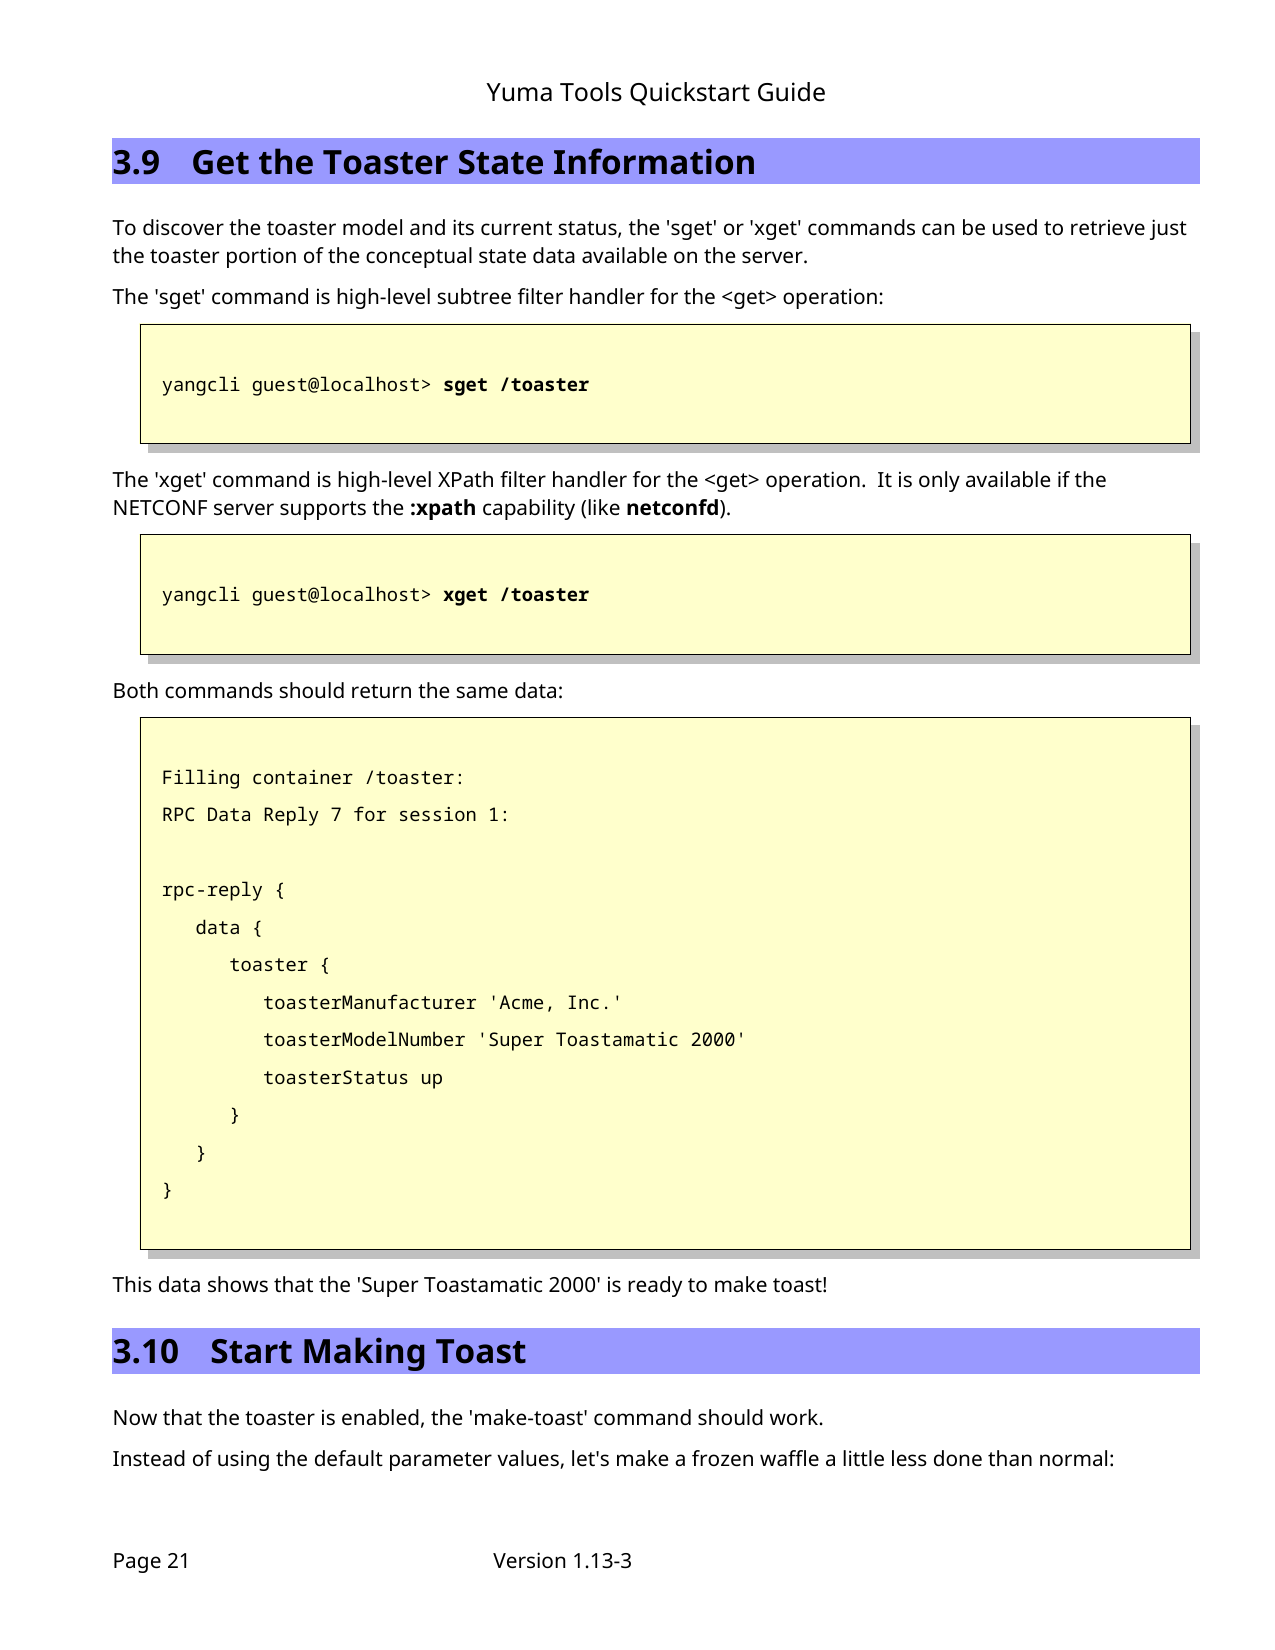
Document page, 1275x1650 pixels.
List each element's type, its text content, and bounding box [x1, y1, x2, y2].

text RPC Data Reply 7 for session 1: [141, 792, 1190, 827]
subtitle Start Making Toast [112, 1328, 1200, 1374]
text The 'xget' command is high-level XPath filter handler for the <get> operation. It is only available if the NETCONF server supports the :xpath capability (like netconfd). [112, 465, 1200, 522]
text data { [141, 904, 1190, 940]
text toasterManufacturer 'Acme, Inc.' [141, 979, 1190, 1015]
text Instead of using the default parameter values, let's make a frozen waffle a little less done than normal: [112, 1444, 1200, 1472]
text toaster { [141, 942, 1190, 977]
text To discover the toaster model and its current status, the 'sget' or 'xget' commands can be used to retrieve just the toaster portion of the conceptual state data available on the server. [112, 213, 1200, 270]
text rpc-reply { [141, 867, 1190, 902]
text } [141, 1092, 1190, 1127]
text Now that the toaster is enabled, the 'make-toast' command should work. [112, 1403, 1200, 1431]
text } [141, 1167, 1190, 1202]
text yangcli guest@localhost> sget /toaster [141, 361, 1190, 396]
text toasterStatus up [141, 1054, 1190, 1090]
text Both commands should return the same data: [112, 676, 1200, 704]
text toasterModelNumber 'Super Toastamatic 2000' [141, 1017, 1190, 1052]
text yangcli guest@localhost> xget /toaster [141, 572, 1190, 607]
text } [141, 1129, 1190, 1165]
text Filling container /toaster: [141, 754, 1190, 790]
text The 'sget' command is high-level subtree filter handler for the <get> operation: [112, 282, 1200, 311]
text This data shows that the 'Super Toastamatic 2000' is ready to make toast! [112, 1271, 1200, 1299]
subtitle Get the Toaster State Information [112, 138, 1200, 184]
